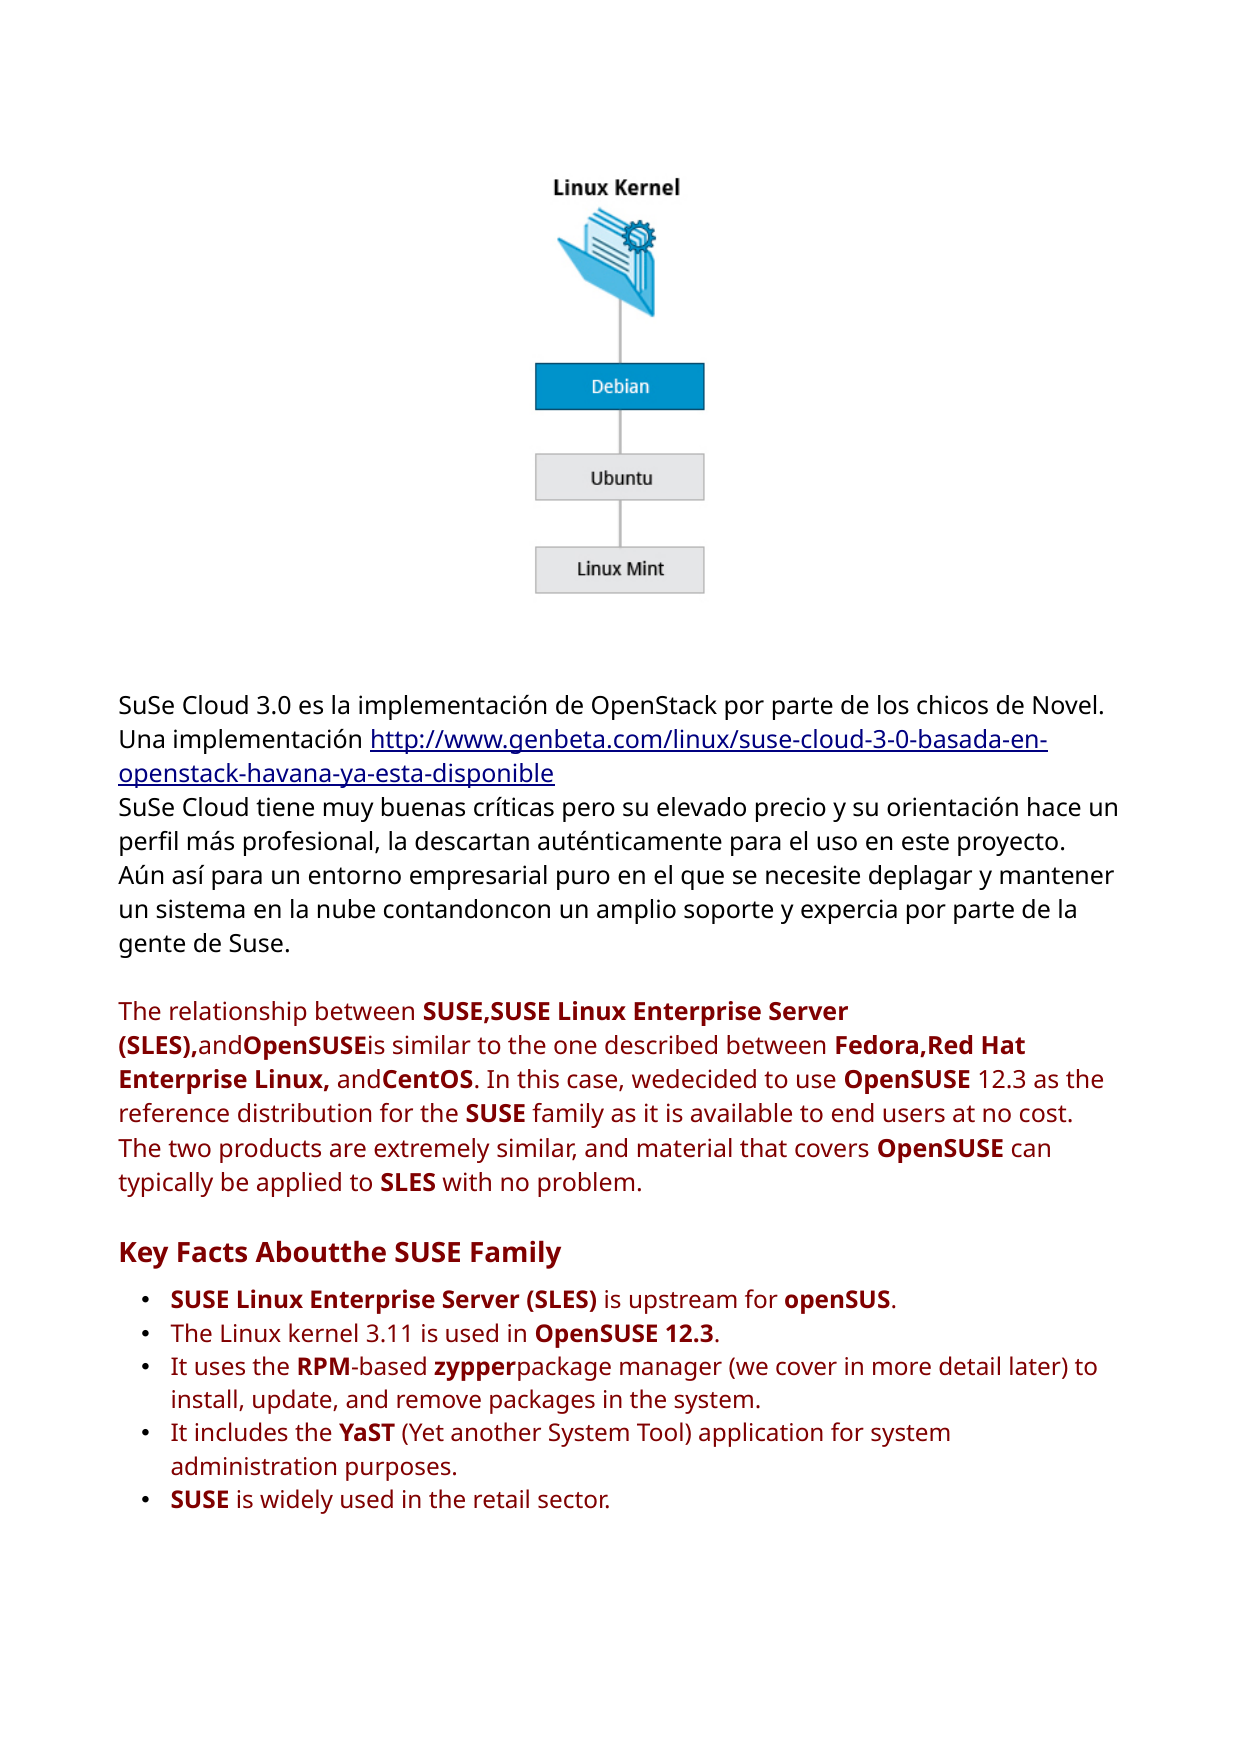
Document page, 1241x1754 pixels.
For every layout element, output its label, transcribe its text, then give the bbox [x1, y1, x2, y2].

text Aún así para un entorno empresarial puro en el que se necesite deplagar y mantener un sistema en la nube contandoncon un amplio soporte y expercia por parte de la gente de Suse. [118, 858, 1122, 960]
text Key Facts Aboutthe SUSE Family [118, 1232, 1122, 1270]
text Una implementación http://www.genbeta.com/linux/suse-cloud-3-0-basada-en-openstack-havana-ya-esta-disponible [118, 721, 1122, 789]
list It includes the YaST (Yet another System Tool) application for system administration purposes. [170, 1416, 1122, 1482]
list The Linux kernel 3.11 is used in OpenSUSE 12.3. [170, 1316, 1122, 1349]
text The relationship between SUSE,SUSE Linux Enterprise Server (SLES),andOpenSUSEis similar to the one described between Fedora,Red Hat Enterprise Linux, andCentOS. In this case, wedecided to use OpenSUSE 12.3 as the reference distribution for the SUSE family as it is available to end users at no cost. The two products are extremely similar, and material that covers OpenSUSE can typically be applied to SLES with no problem. [118, 994, 1122, 1198]
list It uses the RPM-based zypperpackage manager (we cover in more detail later) to install, update, and remove packages in the system. [170, 1349, 1122, 1416]
list SUSE Linux Enterprise Server (SLES) is upstream for openSUS. [170, 1283, 1122, 1316]
text SuSe Cloud tiene muy buenas críticas pero su elevado precio y su orientación hace un perfil más profesional, la descartan auténticamente para el uso en este proyecto. [118, 789, 1122, 858]
text SuSe Cloud 3.0 es la implementación de OpenStack por parte de los chicos de Novel. [118, 687, 1122, 721]
list SUSE is widely used in the retail sector. [170, 1482, 1122, 1516]
picture [509, 152, 731, 620]
